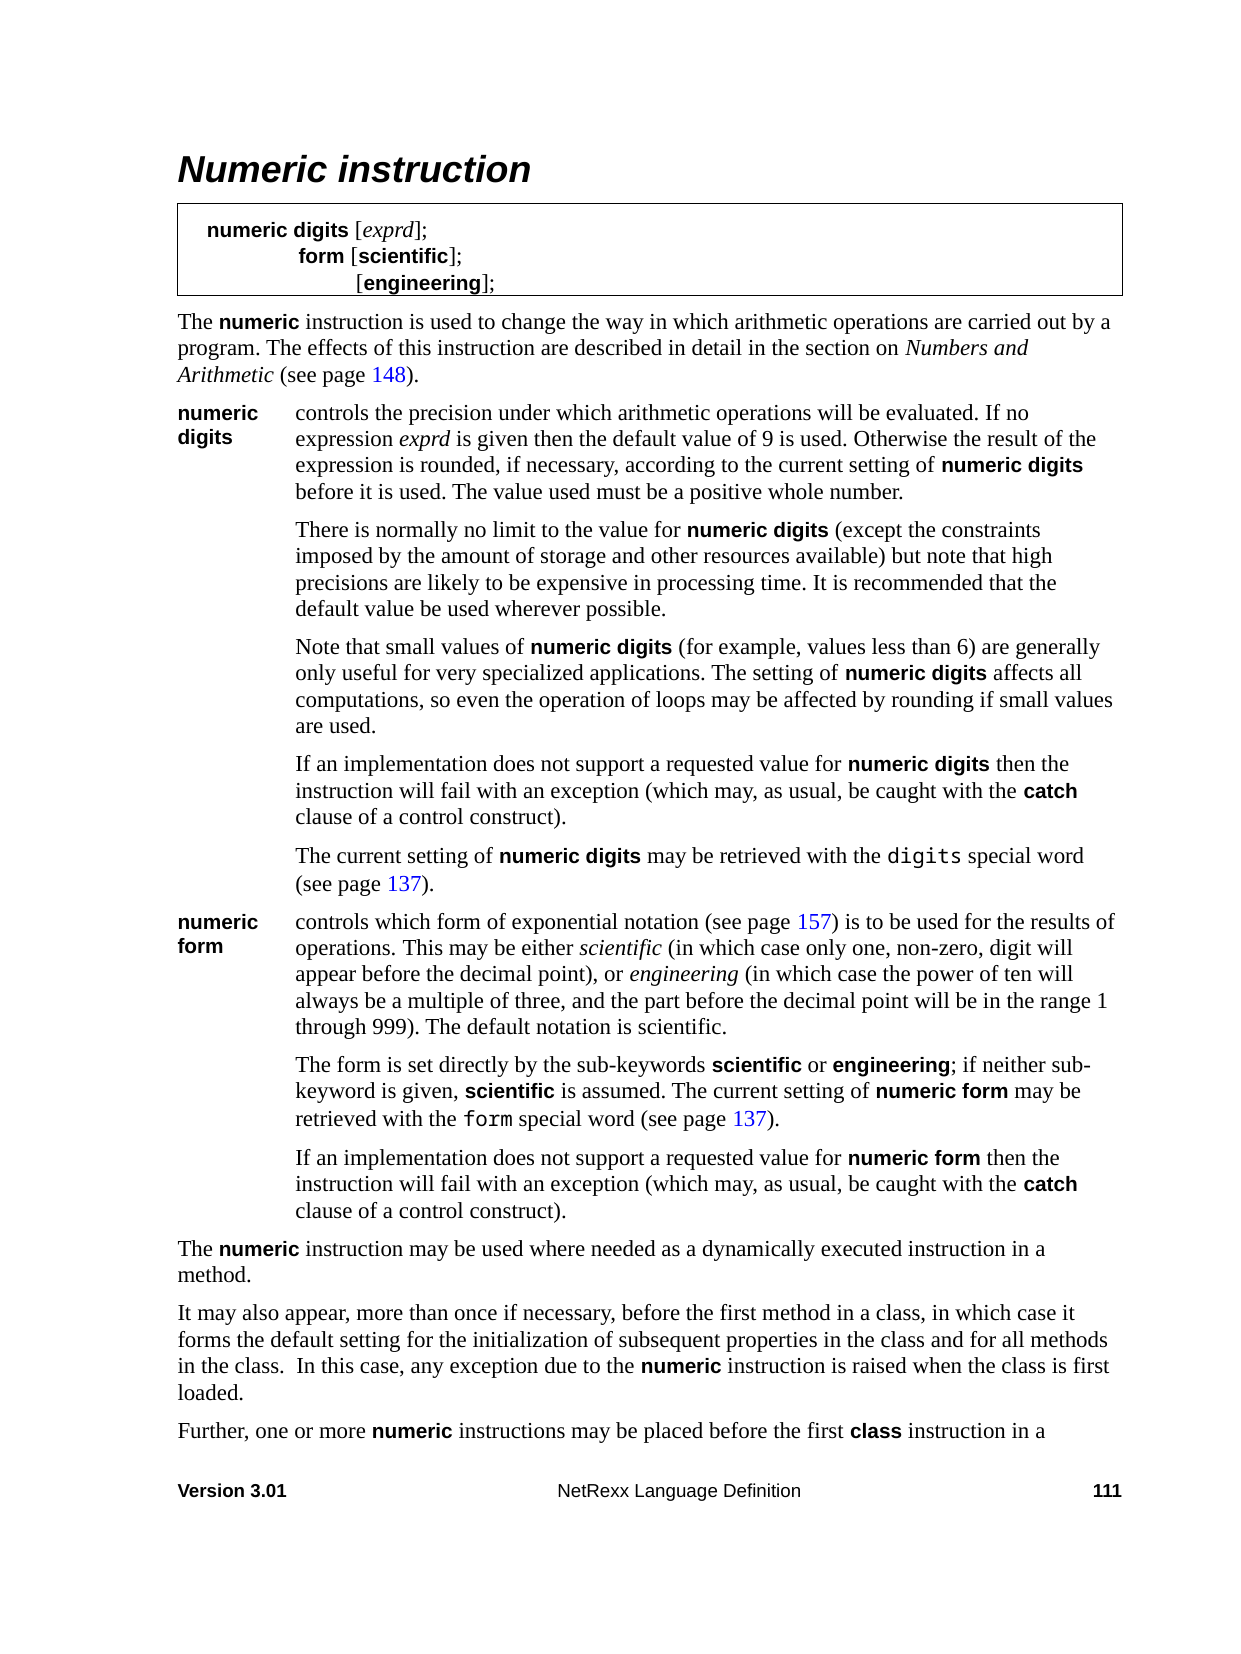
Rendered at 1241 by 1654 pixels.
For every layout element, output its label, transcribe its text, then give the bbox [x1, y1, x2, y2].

table_cell numeric form [177, 908, 295, 1235]
table_cell controls which form of exponential notation (see page ) is to be used for the results of operations. This may be either scientific (in which case only one, non-zero, digit will appear before the decimal point), or engineering (in which case the power of ten will always be a multiple of three, and the part before the decimal point will be in the range 1 through 999). The default notation is scientific. The form is set directly by the sub-keywords scientific or engineering; if neither sub-keyword is given, scientific is assumed. The current setting of numeric form may be retrieved with the form special word (see page ). If an implementation does not support a requested value for numeric form then the instruction will fail with an exception (which may, as usual, be caught with the catch clause of a control construct). [295, 908, 1122, 1235]
table_header numeric digits [exprd]; form [scientific]; [engineering]; [178, 204, 1122, 295]
text The numeric instruction may be used where needed as a dynamically executed instruction in a method. [177, 1235, 1122, 1288]
text It may also appear, more than once if necessary, before the first method in a class, in which case it forms the default setting for the initialization of subsequent properties in the class and for all methods in the class. In this case, any exception due to the numeric instruction is raised when the class is first loaded. [177, 1299, 1122, 1405]
subtitle Numeric instruction [177, 148, 1122, 191]
text The numeric instruction is used to change the way in which arithmetic operations are carried out by a program. The effects of this instruction are described in detail in the section on Numbers and Arithmetic (see page ). [177, 308, 1122, 387]
text Further, one or more numeric instructions may be placed before the first class instruction in a [177, 1417, 1122, 1443]
table_header numeric digits [177, 399, 295, 908]
table_header controls the precision under which arithmetic operations will be evaluated. If no expression exprd is given then the default value of 9 is used. Otherwise the result of the expression is rounded, if necessary, according to the current setting of numeric digits before it is used. The value used must be a positive whole number. There is normally no limit to the value for numeric digits (except the constraints imposed by the amount of storage and other resources available) but note that high precisions are likely to be expensive in processing time. It is recommended that the default value be used wherever possible. Note that small values of numeric digits (for example, values less than 6) are generally only useful for very specialized applications. The setting of numeric digits affects all computations, so even the operation of loops may be affected by rounding if small values are used. If an implementation does not support a requested value for numeric digits then the instruction will fail with an exception (which may, as usual, be caught with the catch clause of a control construct). The current setting of numeric digits may be retrieved with the digits special word (see page ). [295, 399, 1122, 908]
